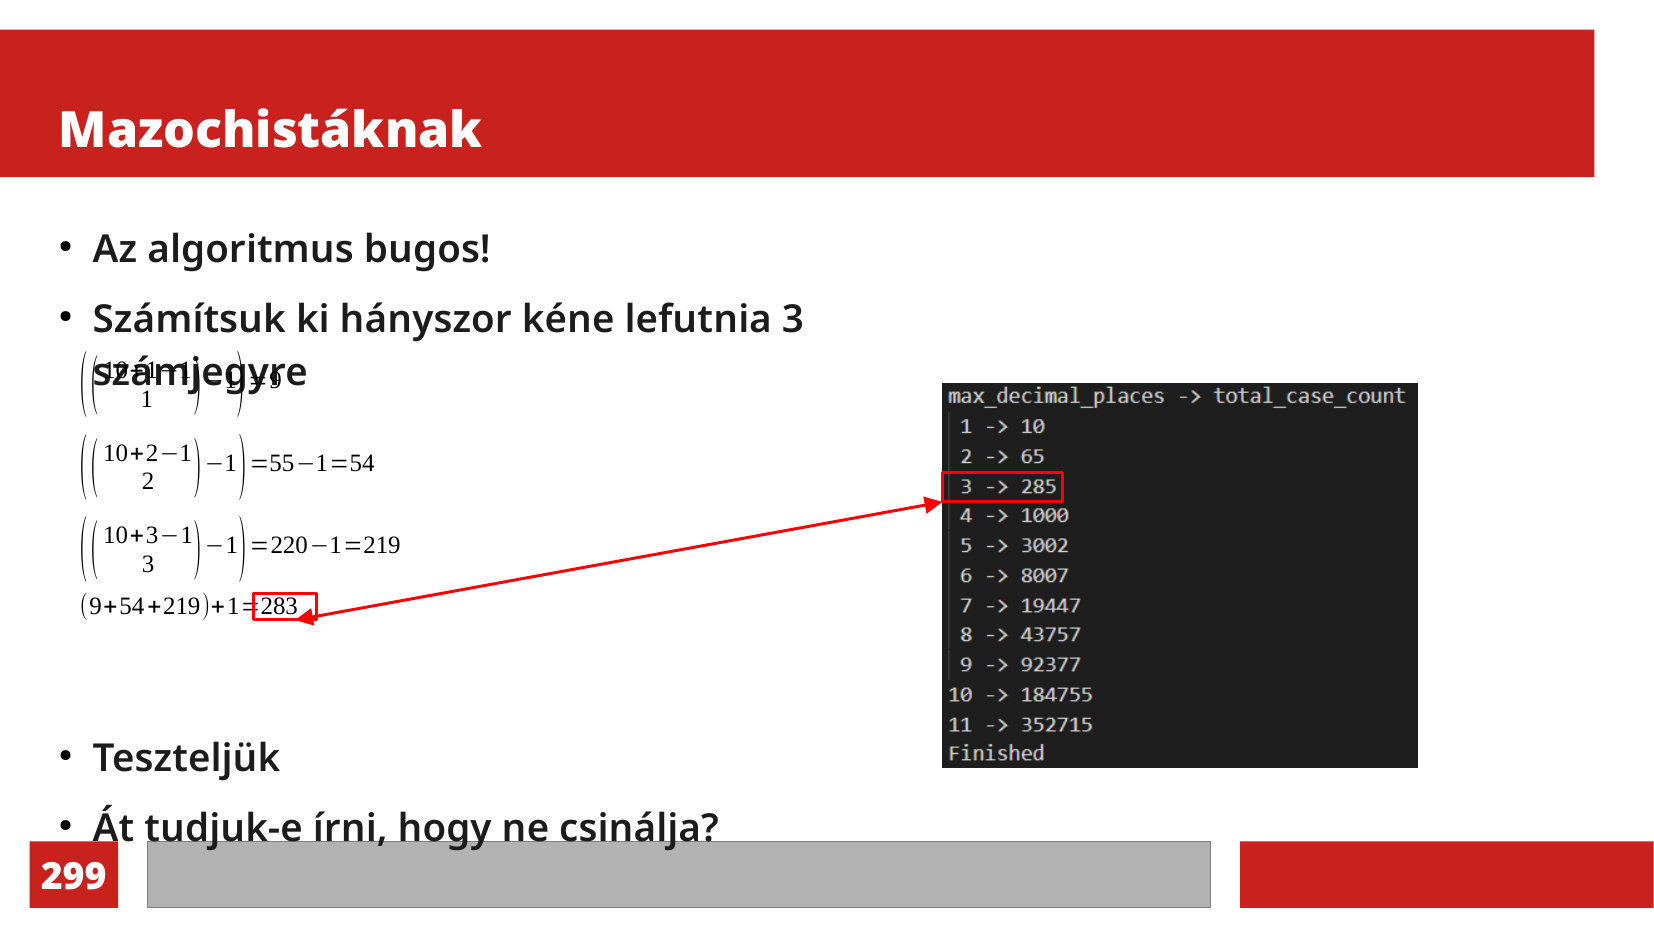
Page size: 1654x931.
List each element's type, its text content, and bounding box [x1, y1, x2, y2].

chart [73, 591, 305, 623]
chart [73, 349, 289, 420]
chart [73, 432, 382, 502]
chart [255, 595, 305, 618]
list Az algoritmus bugos! Számítsuk ki hányszor kéne lefutnia 3 számjegyre Teszteljük Át tudjuk-e írni, hogy ne csinálja? [59, 221, 1004, 857]
chart [73, 515, 408, 585]
picture [944, 474, 1061, 500]
title Mazochistáknak [59, 44, 1595, 163]
picture [942, 383, 1418, 768]
